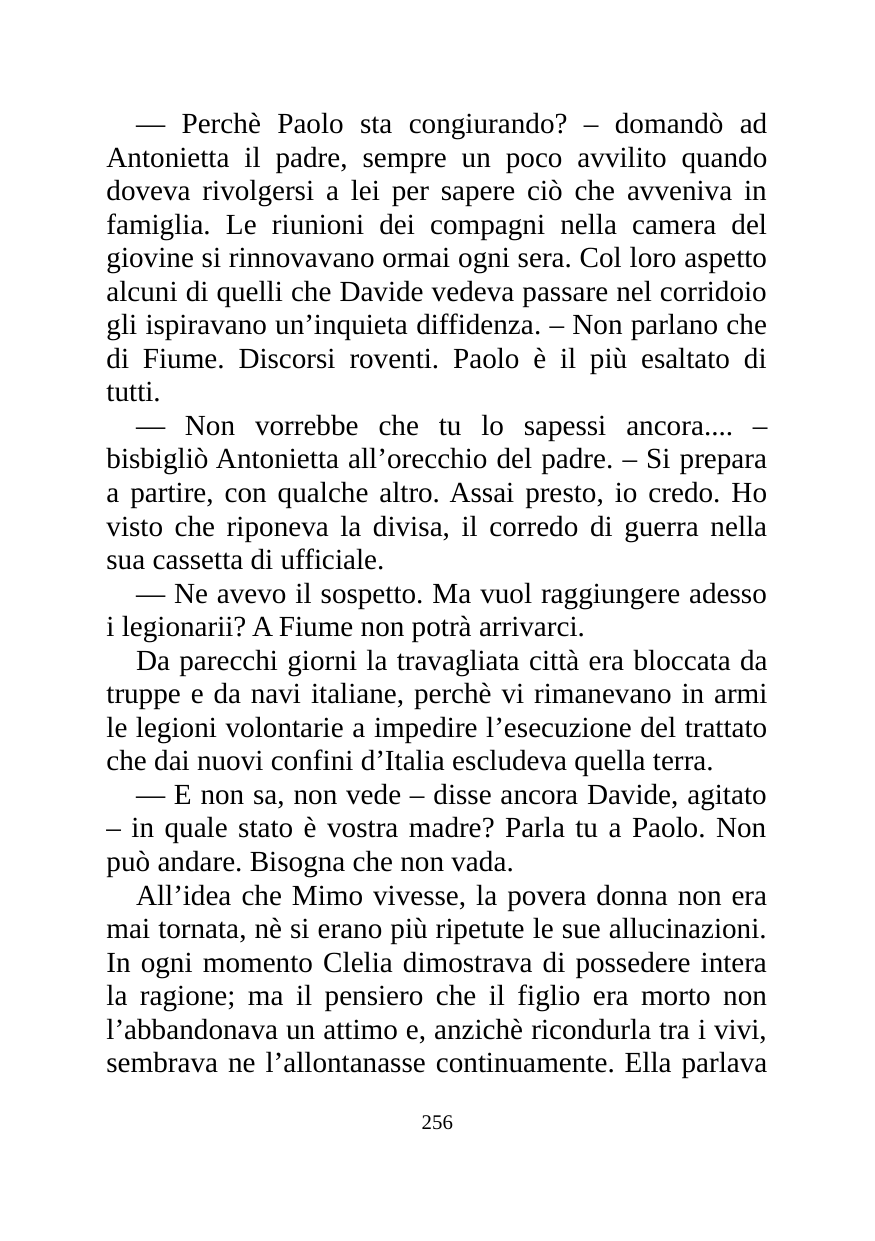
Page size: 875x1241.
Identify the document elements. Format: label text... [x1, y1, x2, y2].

text — Perchè Paolo sta congiurando? – domandò ad Antonietta il padre, sempre un poco avvilito quando doveva rivolgersi a lei per sapere ciò che avveniva in famiglia. Le riunioni dei compagni nella camera del giovine si rinnovavano ormai ogni sera. Col loro aspetto alcuni di quelli che Davide vedeva passare nel corridoio gli ispiravano un’inquieta diffidenza. – Non parlano che di Fiume. Discorsi roventi. Paolo è il più esaltato di tutti. [106, 106, 768, 408]
text — Ne avevo il sospetto. Ma vuol raggiungere adesso i legionarii? A Fiume non potrà arrivarci. [106, 576, 768, 643]
text — E non sa, non vede – disse ancora Davide, agitato – in quale stato è vostra madre? Parla tu a Paolo. Non può andare. Bisogna che non vada. [106, 777, 768, 878]
text — Non vorrebbe che tu lo sapessi ancora.... – bisbigliò Antonietta all’orecchio del padre. – Si prepara a partire, con qualche altro. Assai presto, io credo. Ho visto che riponeva la divisa, il corredo di guerra nella sua cassetta di ufficiale. [106, 408, 768, 576]
text Da parecchi giorni la travagliata città era bloccata da truppe e da navi italiane, perchè vi rimanevano in armi le legioni volontarie a impedire l’esecuzione del trattato che dai nuovi confini d’Italia escludeva quella terra. [106, 643, 768, 777]
text All’idea che Mimo vivesse, la povera donna non era mai tornata, nè si erano più ripetute le sue allucinazioni. In ogni momento Clelia dimostrava di possedere intera la ragione; ma il pensiero che il figlio era morto non l’abbandonava un attimo e, anzichè ricondurla tra i vivi, sembrava ne l’allontanasse continuamente. Ella parlava [106, 878, 768, 1079]
